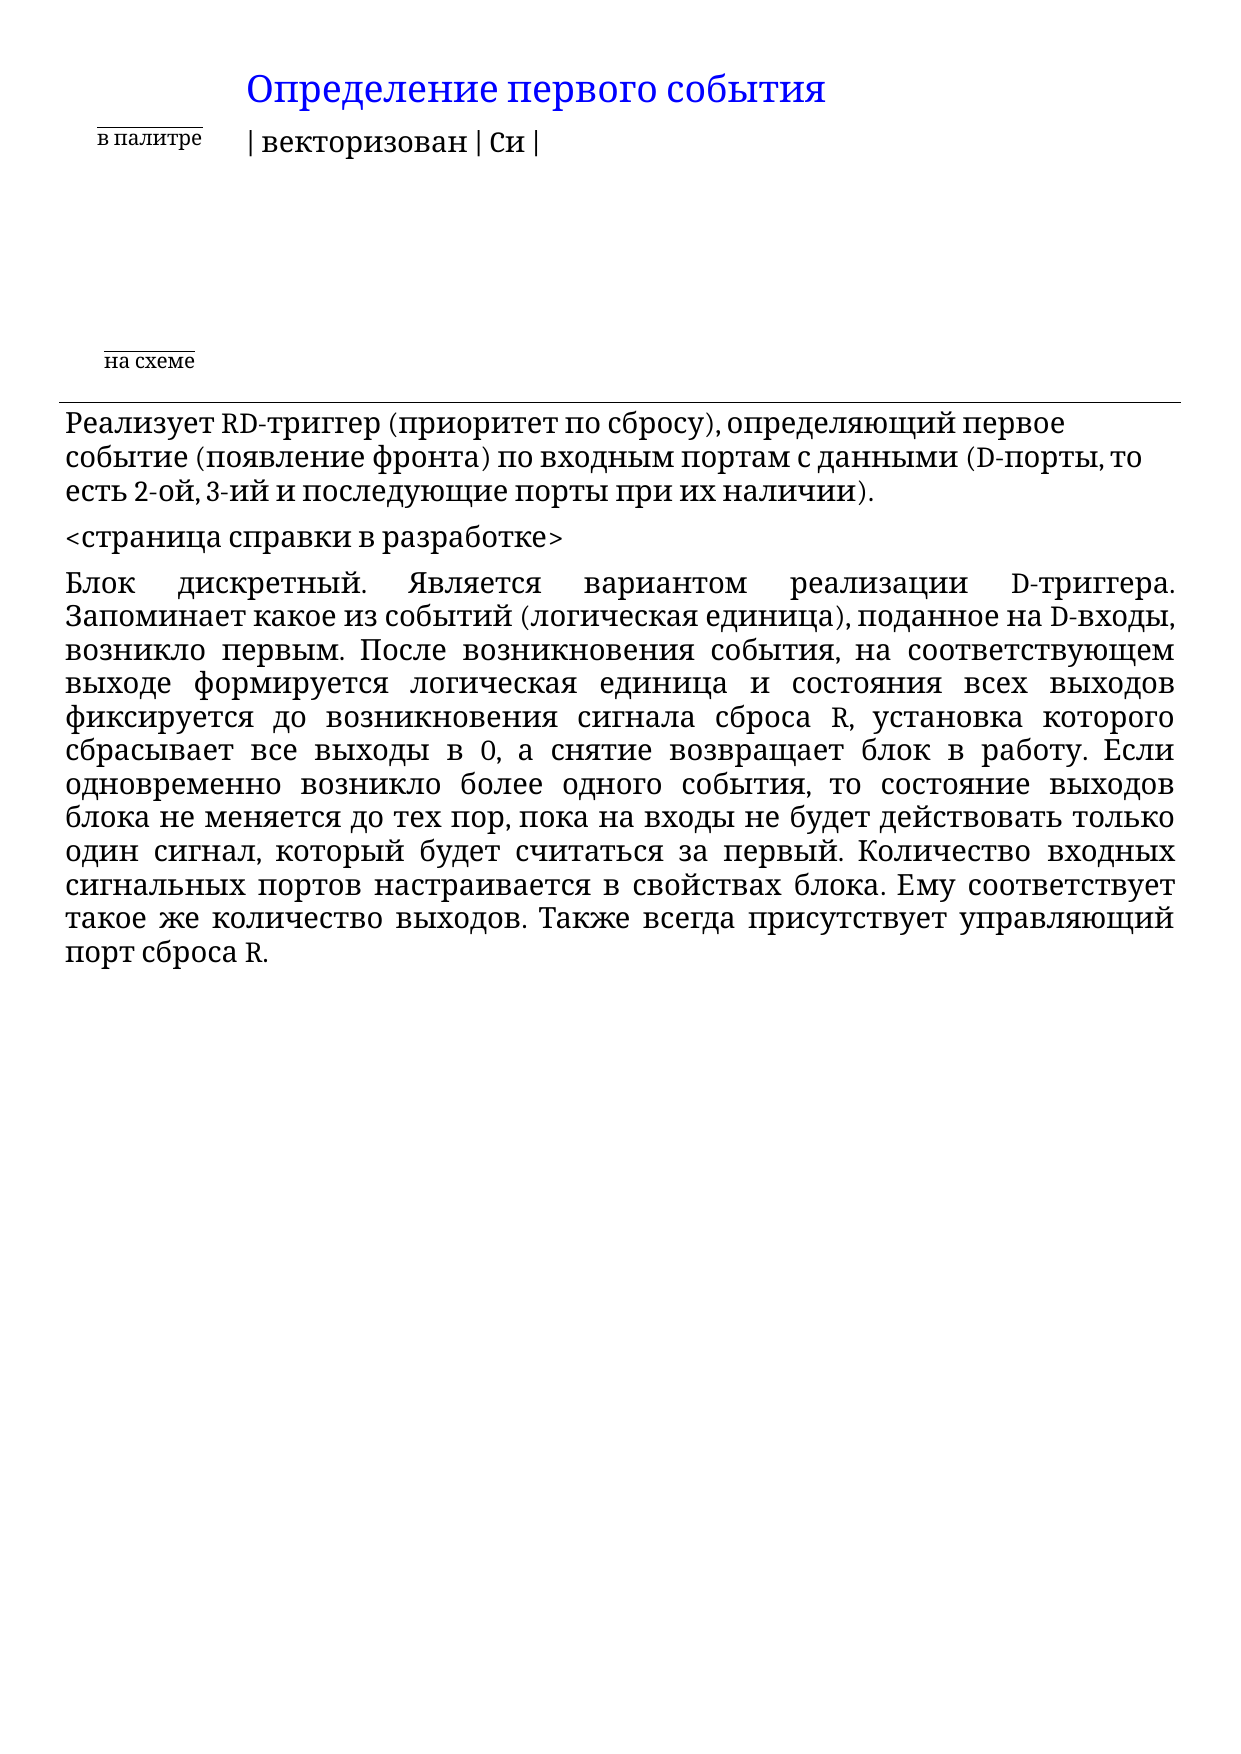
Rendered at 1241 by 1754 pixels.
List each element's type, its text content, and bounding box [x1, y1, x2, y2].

table_cell на схеме [59, 344, 240, 402]
table_cell | векторизован | Cи | [240, 121, 1181, 178]
table_cell Реализует RD-триггер (приоритет по сбросу), определяющий первое событие (появление фронта) по входным портам с данными (D-порты, то есть 2-ой, 3-ий и последующие порты при их наличии). <страница справки в разработке> Блок дискретный. Является вариантом реализации D-триггера. Запоминает какое из событий (логическая единица), поданное на D-входы, возникло первым. После возникновения события, на соответствующем выходе формируется логическая единица и состояния всех выходов фиксируется до возникновения сигнала сброса R, установка которого сбрасывает все выходы в 0, а снятие возвращает блок в работу. Если одновременно возникло более одного события, то состояние выходов блока не меняется до тех пор, пока на входы не будет действовать только один сигнал, который будет считаться за первый. Количество входных сигнальных портов настраивается в свойствах блока. Ему соответствует такое же количество выходов. Также всегда присутствует управляющий порт сброса R. [59, 403, 1181, 1034]
table_header Определение первого события [240, 59, 1181, 121]
table_cell [240, 344, 1181, 402]
table_header [59, 59, 240, 121]
table_cell [240, 178, 1181, 344]
table_cell [59, 178, 240, 344]
table_cell в палитре [59, 121, 240, 178]
